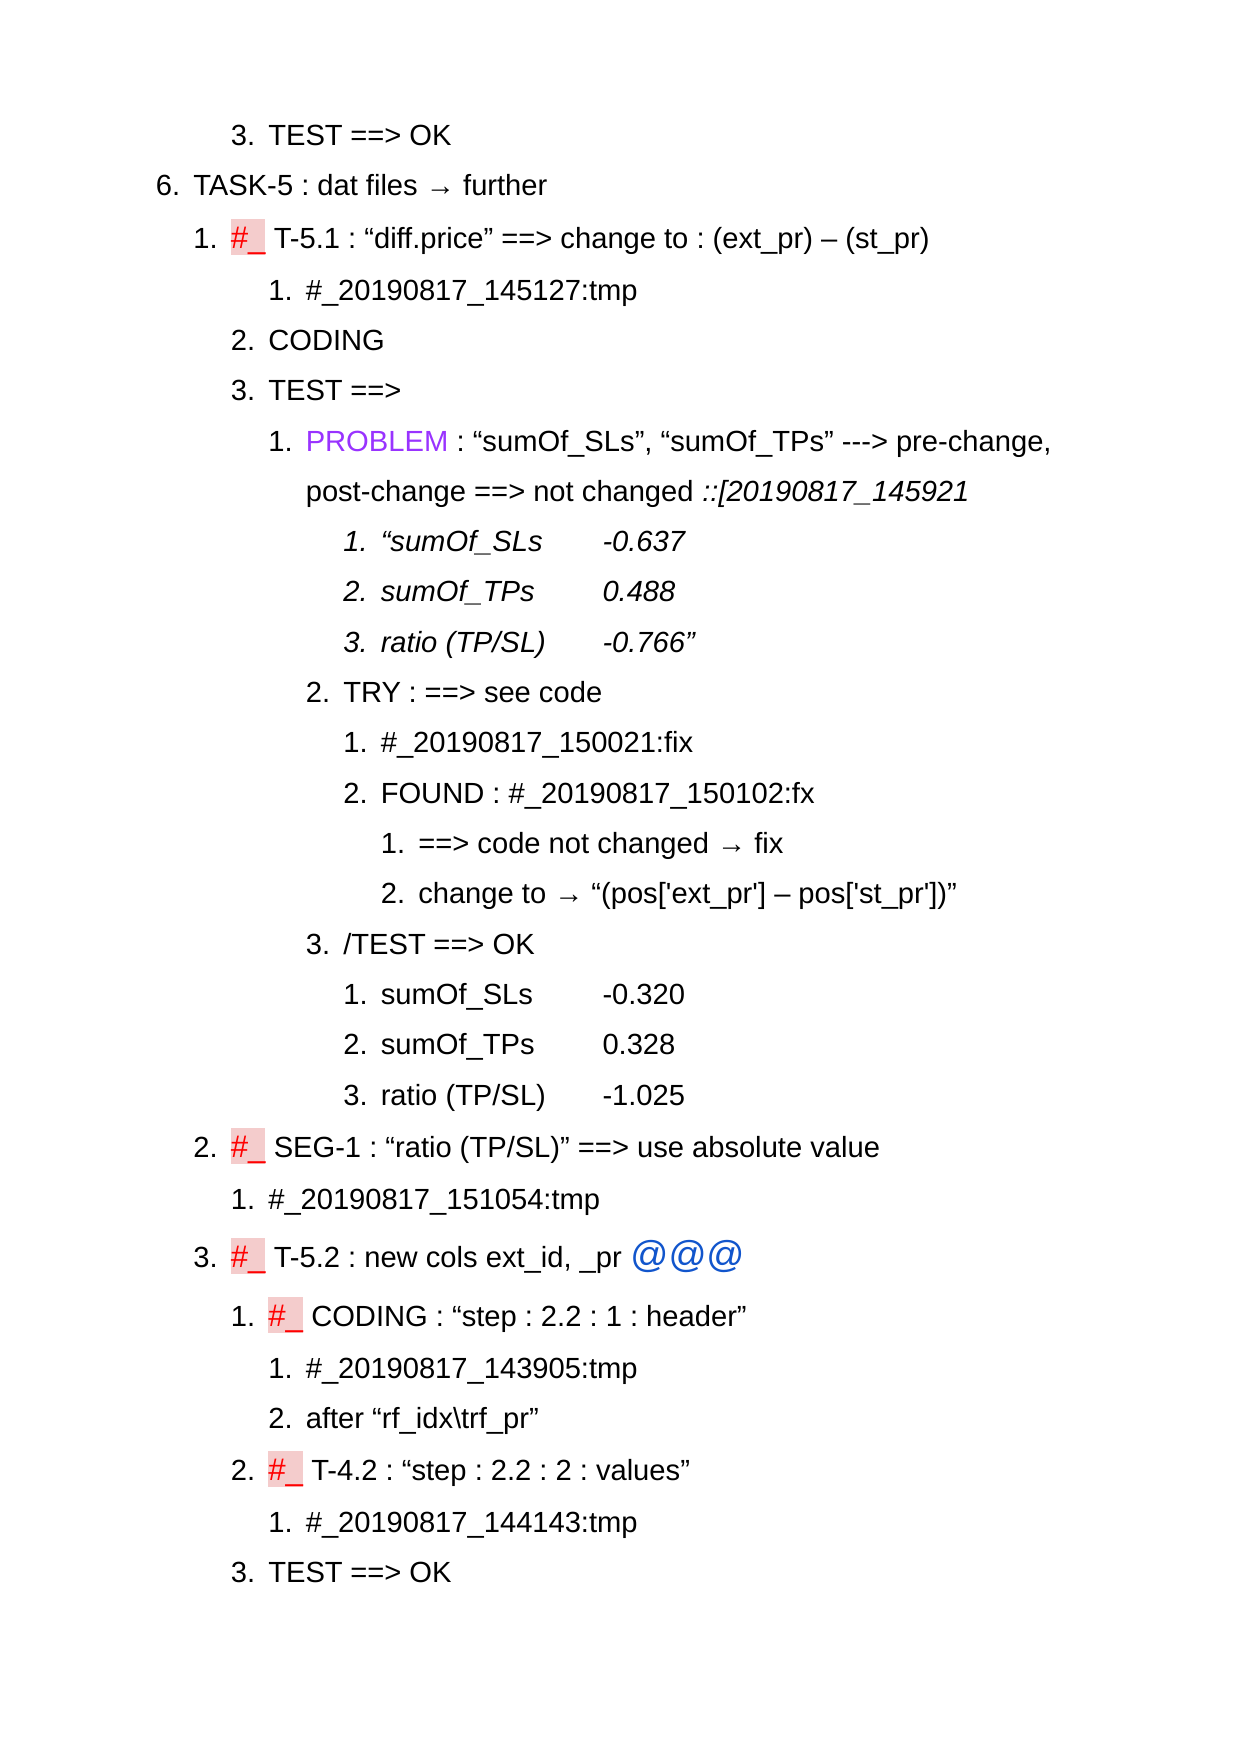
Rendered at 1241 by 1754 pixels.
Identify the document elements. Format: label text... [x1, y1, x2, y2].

list /TEST ==> OK [306, 927, 1122, 960]
list after “rf_idx\trf_pr” [268, 1401, 1122, 1434]
list sumOf_TPs 0.328 [343, 1027, 1122, 1061]
list “sumOf_SLs -0.637 [343, 524, 1122, 558]
list sumOf_SLs -0.320 [343, 977, 1122, 1011]
list CODING [231, 323, 1122, 356]
list ratio (TP/SL) -1.025 [343, 1078, 1122, 1111]
list #_20190817_144143:tmp [268, 1505, 1122, 1539]
list ratio (TP/SL) -0.766” [343, 625, 1122, 658]
list #_20190817_151054:tmp [231, 1182, 1122, 1215]
list #_ SEG-1 : “ratio (TP/SL)” ==> use absolute value [193, 1128, 1122, 1164]
list #_ T-5.1 : “diff.price” ==> change to : (ext_pr) – (st_pr) [193, 219, 1122, 255]
list TRY : ==> see code [306, 675, 1122, 709]
list PROBLEM : “sumOf_SLs”, “sumOf_TPs” ---> pre-change, post-change ==> not changed ::[20190817_145921 [268, 423, 1122, 507]
list #_ T-4.2 : “step : 2.2 : 2 : values” [231, 1451, 1122, 1487]
list ==> code not changed → fix [381, 826, 1122, 859]
list #_20190817_145127:tmp [268, 273, 1122, 306]
list TEST ==> [231, 373, 1122, 407]
list TEST ==> OK [231, 118, 1122, 152]
list sumOf_TPs 0.488 [343, 574, 1122, 608]
list #_20190817_150021:fix [343, 725, 1122, 759]
list FOUND : #_20190817_150102:fx [343, 776, 1122, 809]
list TEST ==> OK [231, 1555, 1122, 1589]
list change to → “(pos['ext_pr'] – pos['st_pr'])” [381, 876, 1122, 910]
list #_ T-5.2 : new cols ext_id, _pr @@@ [193, 1232, 1122, 1275]
list #_20190817_143905:tmp [268, 1351, 1122, 1384]
list #_ CODING : “step : 2.2 : 1 : header” [231, 1297, 1122, 1333]
list TASK-5 : dat files → further [156, 168, 1122, 202]
